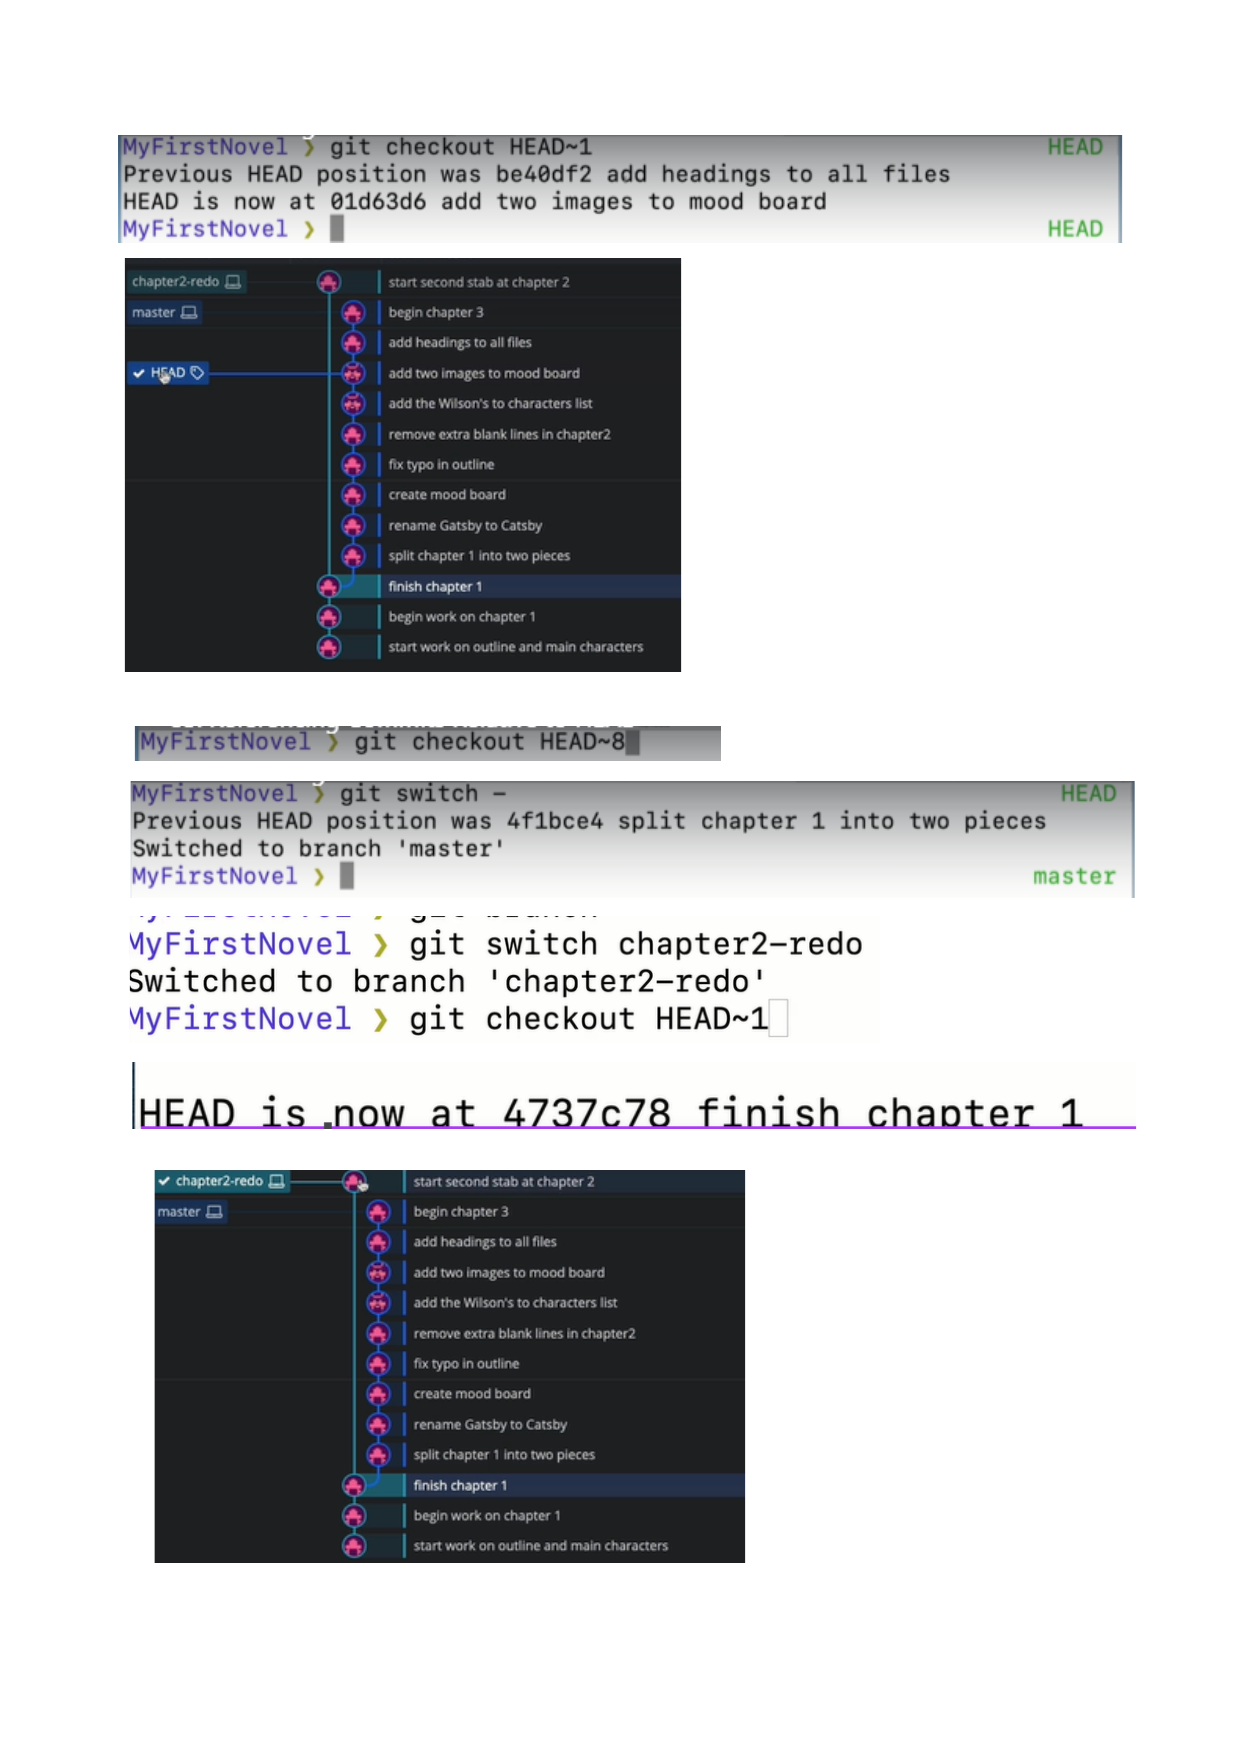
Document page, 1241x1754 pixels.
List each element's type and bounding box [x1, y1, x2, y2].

picture [130, 781, 1135, 898]
picture [132, 1062, 1137, 1129]
picture [134, 726, 721, 761]
picture [129, 916, 881, 1043]
picture [118, 135, 1123, 243]
picture [124, 258, 682, 672]
picture [154, 1170, 745, 1563]
